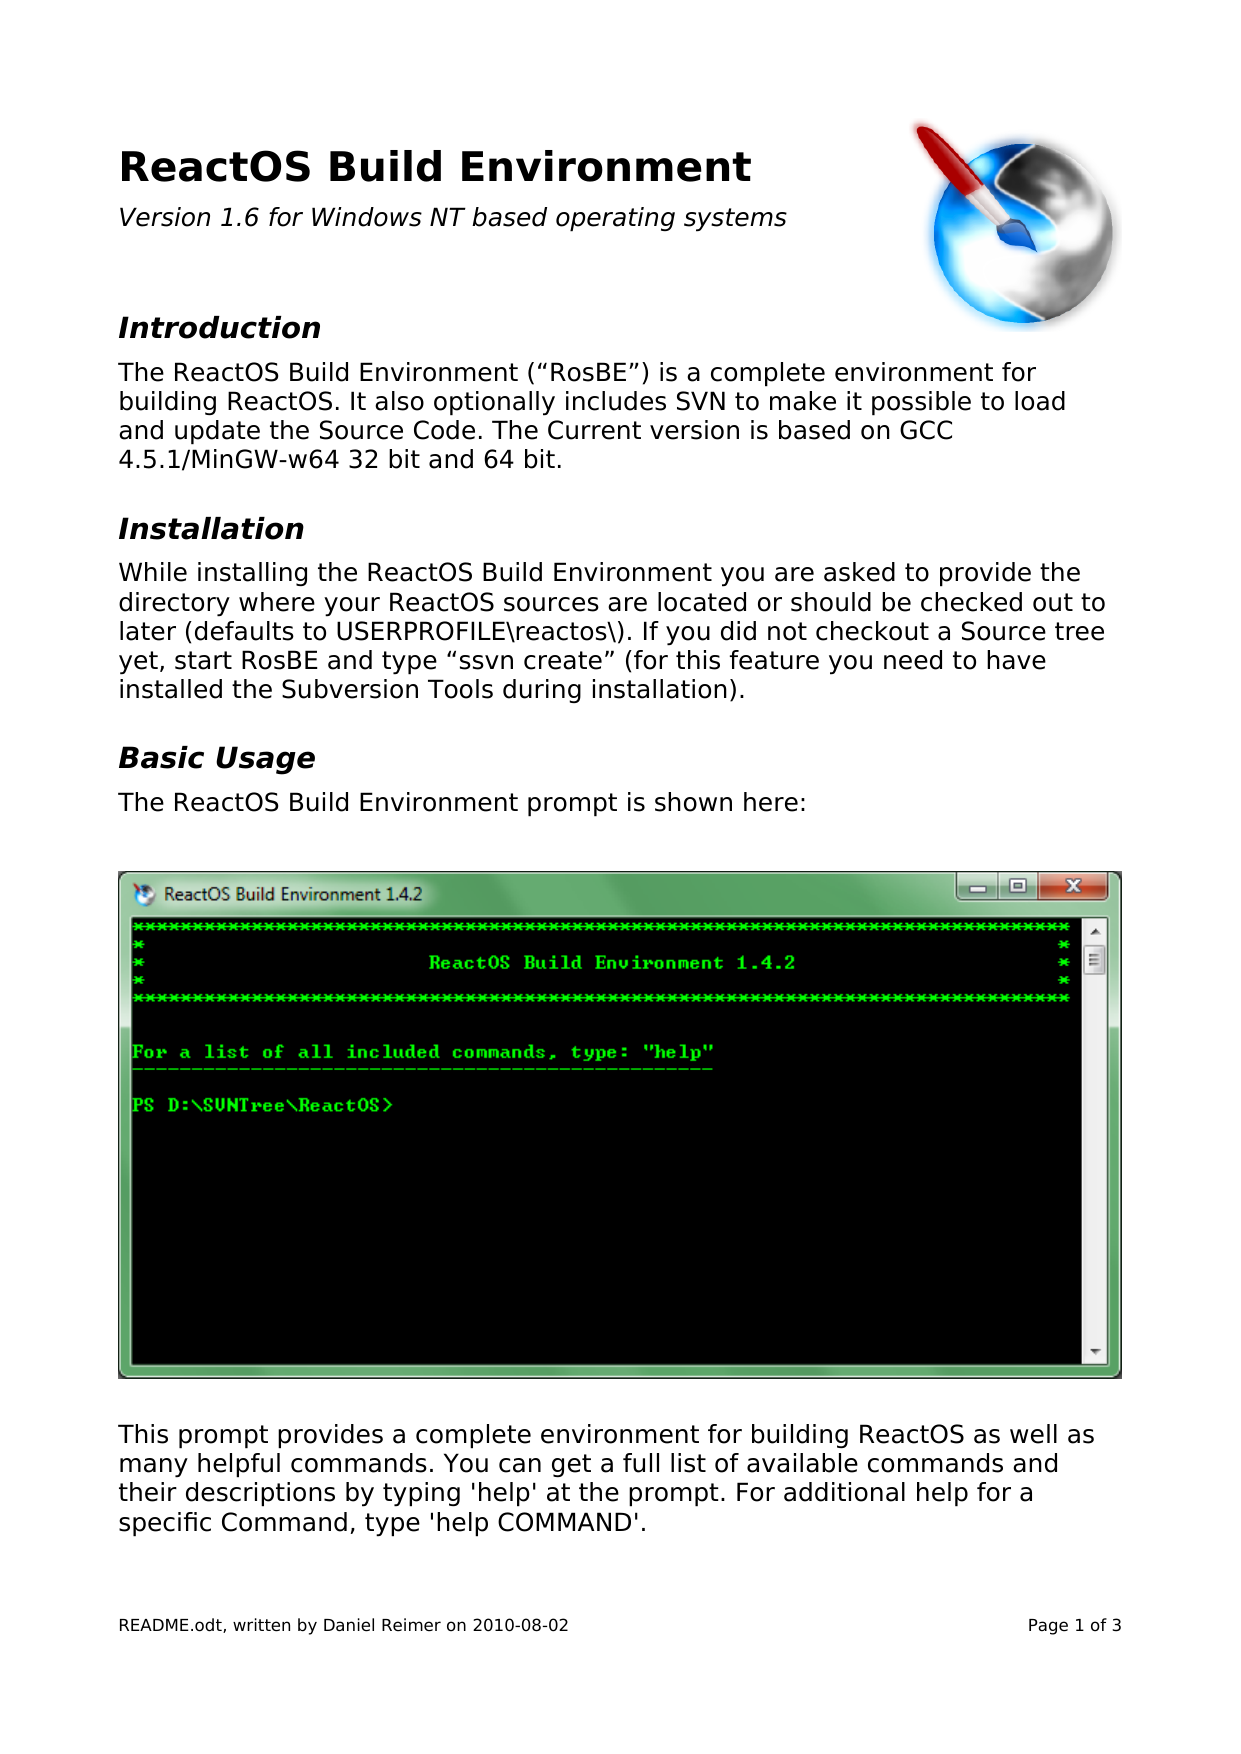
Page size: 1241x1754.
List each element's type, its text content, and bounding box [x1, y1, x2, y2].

subtitle ReactOS Build Environment [118, 143, 908, 191]
text While installing the ReactOS Build Environment you are asked to provide the directory where your ReactOS sources are located or should be checked out to later (defaults to USERPROFILE\reactos\). If you did not checkout a Source tree yet, start RosBE and type “ssvn create” (for this feature you need to have installed the Subversion Tools during installation). [118, 558, 1122, 704]
subtitle Introduction [118, 311, 1122, 345]
text The ReactOS Build Environment prompt is shown here: [118, 788, 1122, 817]
picture [908, 118, 1122, 332]
subtitle Installation [118, 512, 1122, 546]
subtitle Basic Usage [118, 742, 1122, 776]
picture [118, 871, 1122, 1379]
text Version 1.6 for Windows NT based operating systems [118, 203, 908, 232]
text This prompt provides a complete environment for building ReactOS as well as many helpful commands. You can get a full list of available commands and their descriptions by typing 'help' at the prompt. For additional help for a specific Command, type 'help COMMAND'. [118, 1420, 1122, 1537]
text The ReactOS Build Environment (“RosBE”) is a complete environment for building ReactOS. It also optionally includes SVN to make it possible to load and update the Source Code. The Current version is based on GCC 4.5.1/MinGW-w64 32 bit and 64 bit. [118, 358, 1122, 474]
